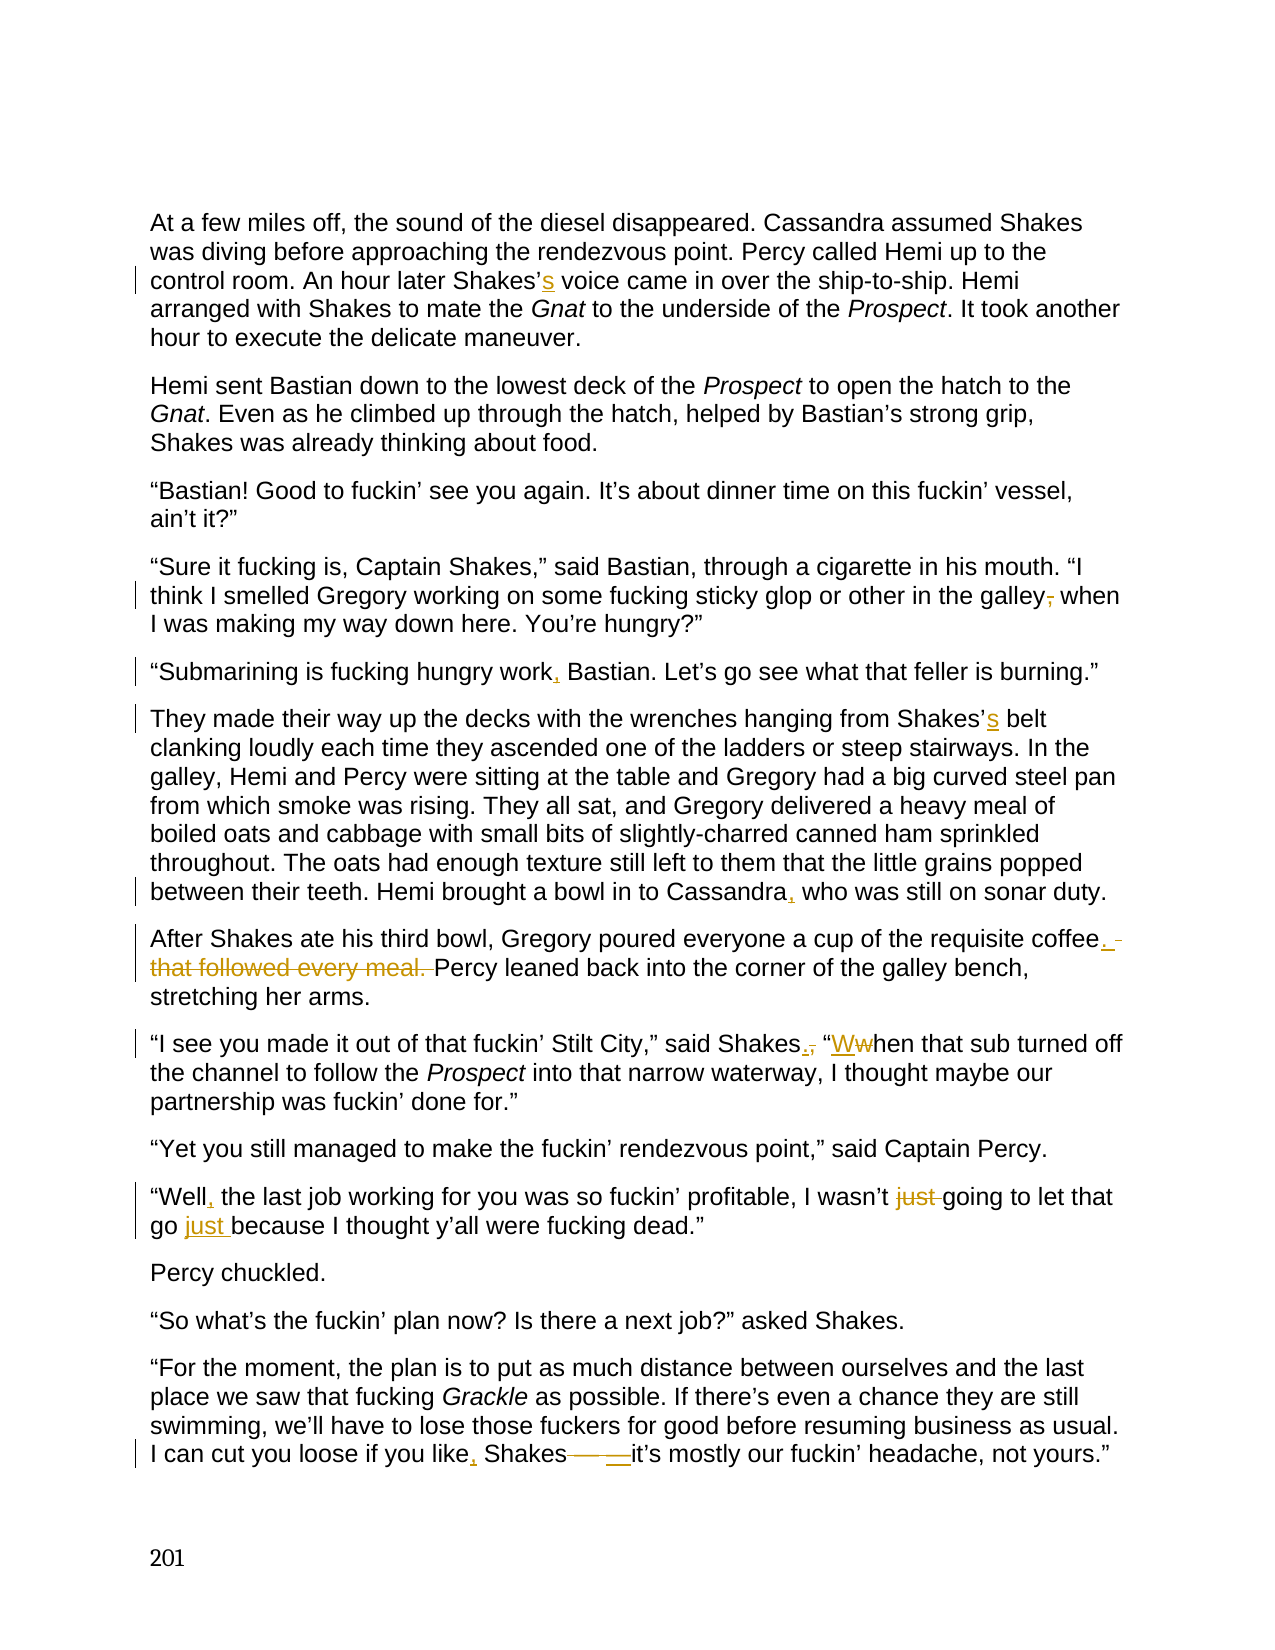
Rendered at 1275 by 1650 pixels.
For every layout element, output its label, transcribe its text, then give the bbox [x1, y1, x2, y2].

text After Shakes ate his third bowl, Gregory poured everyone a cup of the requisite coffee. Percy leaned back into the corner of the galley bench, stretching her arms. [150, 924, 1125, 1011]
text “Yet you still managed to make the fuckin’ rendezvous point,” said Captain Percy. [150, 1134, 1125, 1163]
text At a few miles off, the sound of the diesel disappeared. Cassandra assumed Shakes was diving before approaching the rendezvous point. Percy called Hemi up to the control room. An hour later Shakes’s voice came in over the ship-to-ship. Hemi arranged with Shakes to mate the Gnat to the underside of the Prospect. It took another hour to execute the delicate maneuver. [150, 208, 1125, 352]
text Percy chuckled. [150, 1258, 1125, 1287]
text “Well, the last job working for you was so fuckin’ profitable, I wasn’t going to let that go just because I thought y’all were fucking dead.” [150, 1182, 1125, 1239]
text “Sure it fucking is, Captain Shakes,” said Bastian, through a cigarette in his mouth. “I think I smelled Gregory working on some fucking sticky glop or other in the galley when I was making my way down here. You’re hungry?” [150, 552, 1125, 638]
text They made their way up the decks with the wrenches hanging from Shakes’s belt clanking loudly each time they ascended one of the ladders or steep stairways. In the galley, Hemi and Percy were sitting at the table and Gregory had a big curved steel pan from which smoke was rising. They all sat, and Gregory delivered a heavy meal of boiled oats and cabbage with small bits of slightly-charred canned ham sprinkled throughout. The oats had enough texture still left to them that the little grains popped between their teeth. Hemi brought a bowl in to Cassandra, who was still on sonar duty. [150, 704, 1125, 906]
text “Submarining is fucking hungry work, Bastian. Let’s go see what that feller is burning.” [150, 657, 1125, 686]
text “I see you made it out of that fuckin’ Stilt City,” said Shakes. “When that sub turned off the channel to follow the Prospect into that narrow waterway, I thought maybe our partnership was fuckin’ done for.” [150, 1029, 1125, 1116]
text “So what’s the fuckin’ plan now? Is there a next job?” asked Shakes. [150, 1306, 1125, 1334]
text Hemi sent Bastian down to the lowest deck of the Prospect to open the hatch to the Gnat. Even as he climbed up through the hatch, helped by Bastian’s strong grip, Shakes was already thinking about food. [150, 371, 1125, 457]
text “Bastian! Good to fuckin’ see you again. It’s about dinner time on this fuckin’ vessel, ain’t it?” [150, 476, 1125, 533]
text “For the moment, the plan is to put as much distance between ourselves and the last place we saw that fucking Grackle as possible. If there’s even a chance they are still swimming, we’ll have to lose those fuckers for good before resuming business as usual. I can cut you loose if you like, Shakes—it’s mostly our fuckin’ headache, not yours.” [150, 1353, 1125, 1468]
